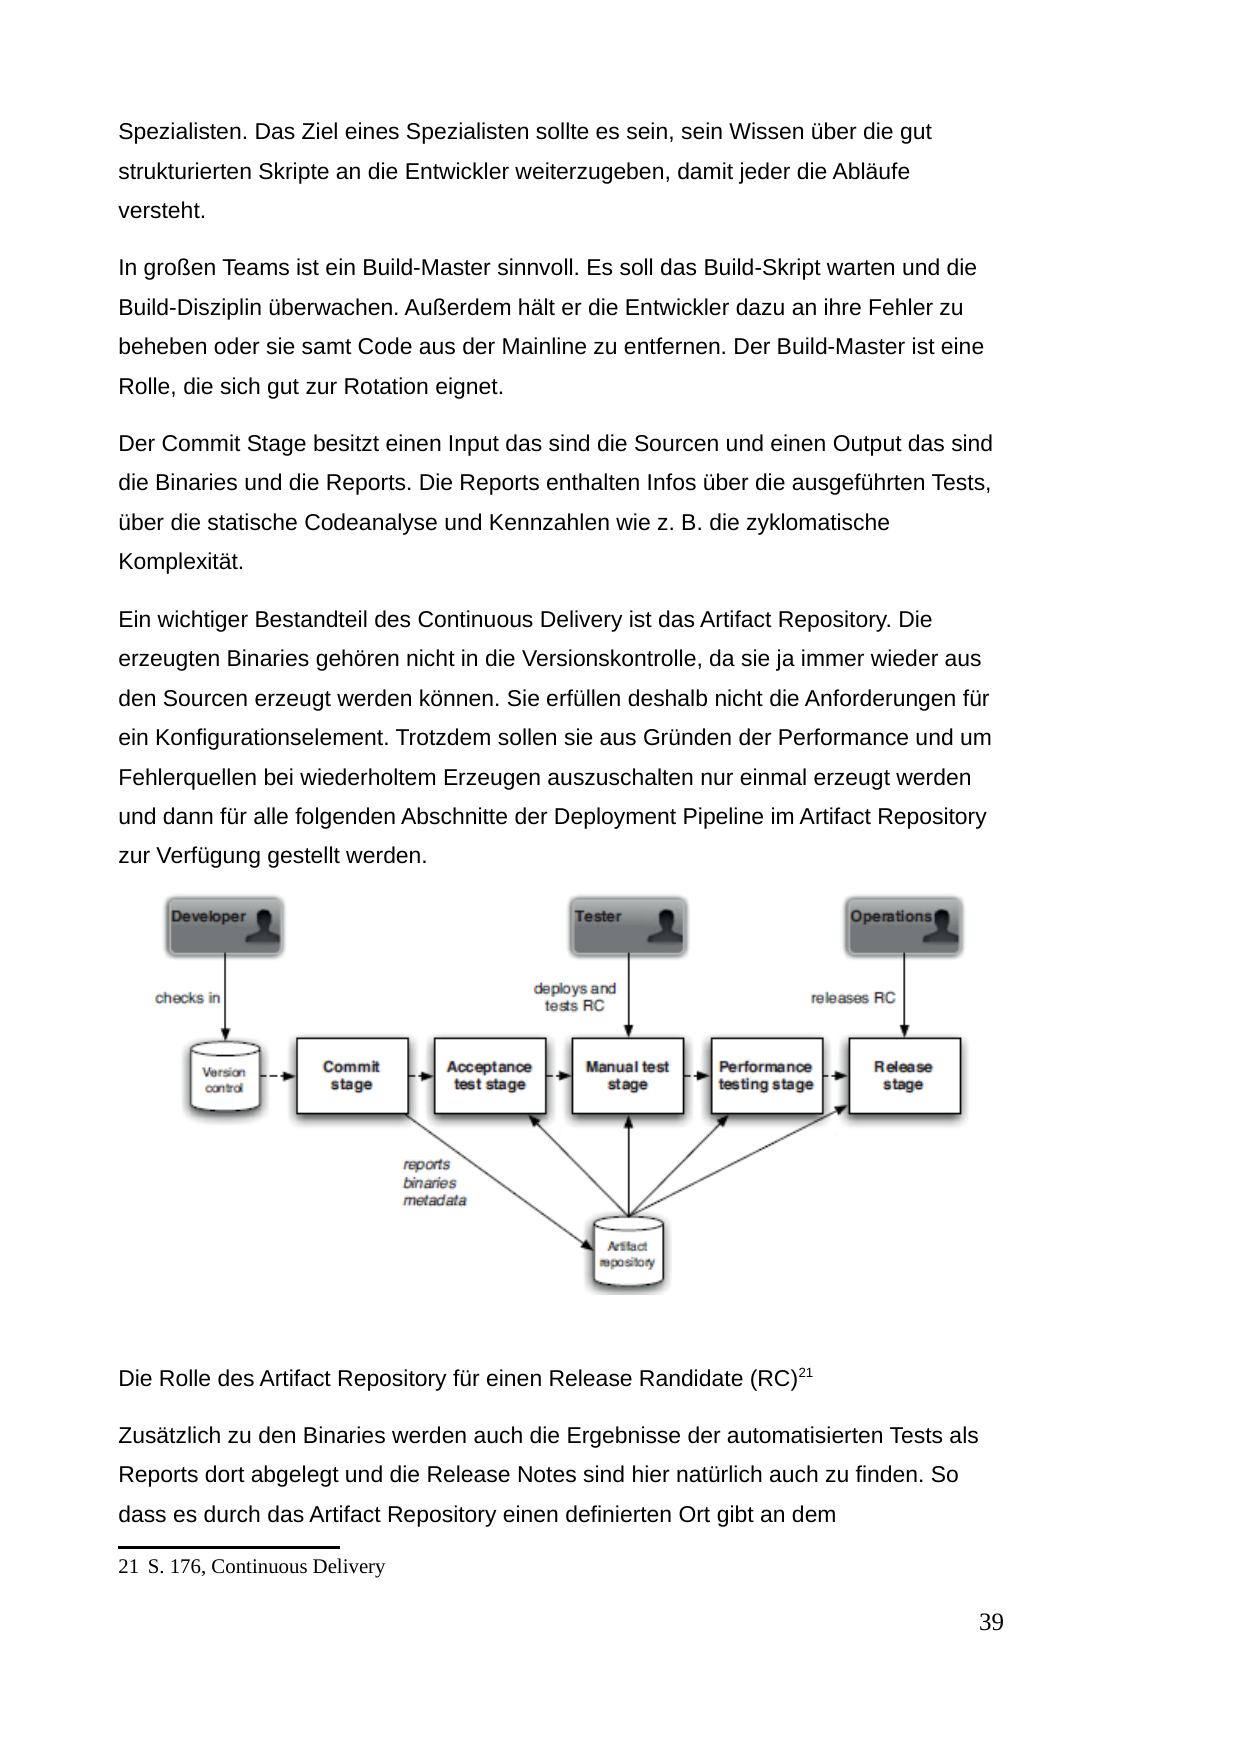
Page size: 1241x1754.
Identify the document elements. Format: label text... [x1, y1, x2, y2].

text Der Commit Stage besitzt einen Input das sind die Sourcen und einen Output das sind die Binaries und die Reports. Die Reports enthalten Infos über die ausgeführten Tests, über die statische Codeanalyse und Kennzahlen wie z. B. die zyklomatische Komplexität. [118, 430, 1004, 575]
text Zusätzlich zu den Binaries werden auch die Ergebnisse der automatisierten Tests als Reports dort abgelegt und die Release Notes sind hier natürlich auch zu finden. So dass es durch das Artifact Repository einen definierten Ort gibt an dem [118, 1422, 1004, 1527]
text S. 176, Continuous Delivery [118, 1553, 1004, 1578]
text Spezialisten. Das Ziel eines Spezialisten sollte es sein, sein Wissen über die gut strukturierten Skripte an die Entwickler weiterzugeben, damit jeder die Abläufe versteht. [118, 118, 1004, 223]
text Die Rolle des Artifact Repository für einen Release Randidate (RC) [118, 1365, 1004, 1391]
picture [151, 881, 971, 1295]
text Ein wichtiger Bestandteil des Continuous Delivery ist das Artifact Repository. Die erzeugten Binaries gehören nicht in die Versionskontrolle, da sie ja immer wieder aus den Sourcen erzeugt werden können. Sie erfüllen deshalb nicht die Anforderungen für ein Konfigurationselement. Trotzdem sollen sie aus Gründen der Performance und um Fehlerquellen bei wiederholtem Erzeugen auszuschalten nur einmal erzeugt werden und dann für alle folgenden Abschnitte der Deployment Pipeline im Artifact Repository zur Verfügung gestellt werden. [118, 606, 1004, 869]
text In großen Teams ist ein Build-Master sinnvoll. Es soll das Build-Skript warten und die Build-Disziplin überwachen. Außerdem hält er die Entwickler dazu an ihre Fehler zu beheben oder sie samt Code aus der Mainline zu entfernen. Der Build-Master ist eine Rolle, die sich gut zur Rotation eignet. [118, 254, 1004, 399]
